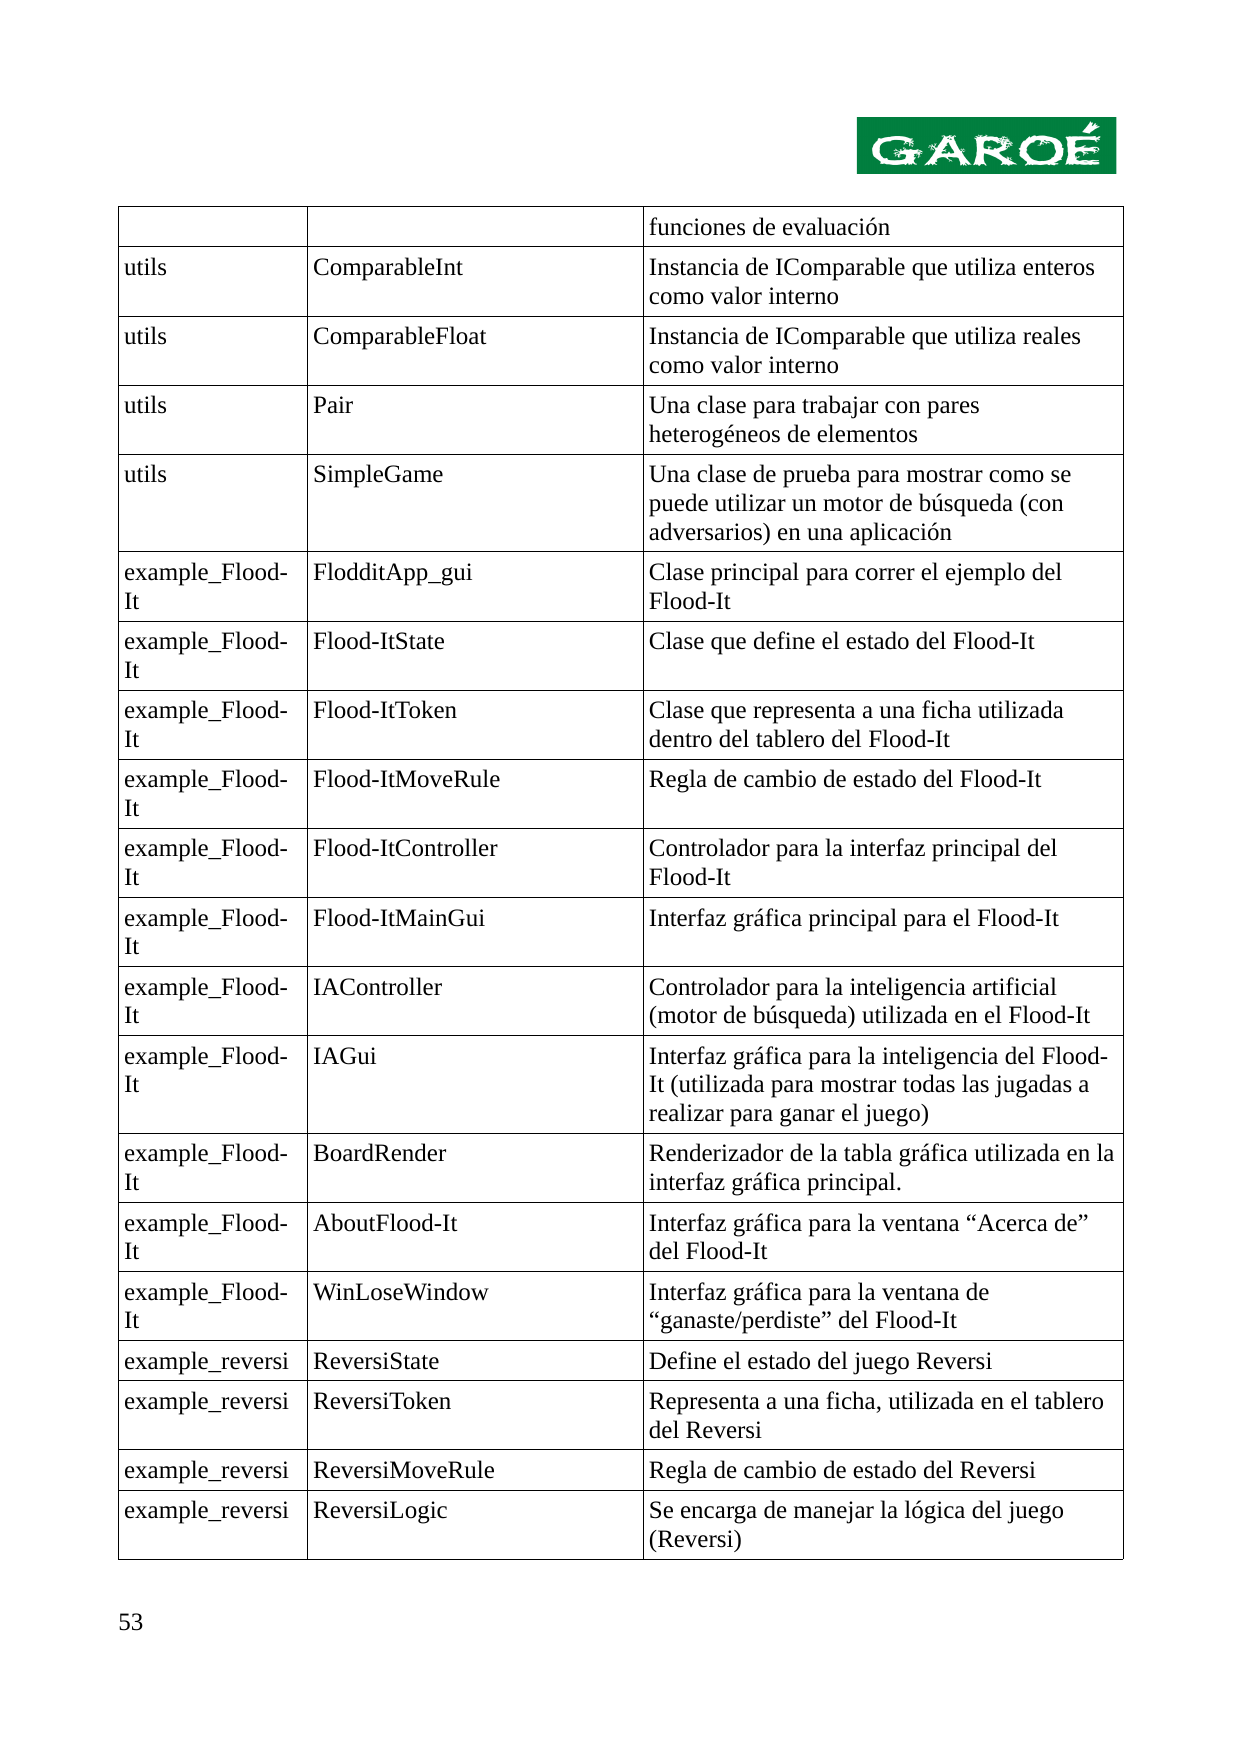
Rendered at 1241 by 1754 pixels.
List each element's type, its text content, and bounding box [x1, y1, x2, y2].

table_cell example_reversi [119, 1491, 307, 1559]
table_cell utils [119, 247, 307, 316]
table_cell funciones de evaluación [644, 207, 1123, 246]
table_cell Flood-ItMainGui [308, 898, 643, 966]
table_cell Define el estado del juego Reversi [644, 1341, 1123, 1380]
table_cell Una clase para trabajar con pares heterogéneos de elementos [644, 386, 1123, 454]
table_cell example_Flood-It [119, 1203, 307, 1271]
table_cell ComparableFloat [308, 317, 643, 384]
table_cell Interfaz gráfica principal para el Flood-It [644, 898, 1123, 966]
table_cell ReversiState [308, 1341, 643, 1380]
table_cell utils [119, 455, 307, 551]
table_cell AboutFlood-It [308, 1203, 643, 1271]
table_cell Se encarga de manejar la lógica del juego (Reversi) [644, 1491, 1123, 1559]
table_cell example_Flood-It [119, 1036, 307, 1133]
table_cell utils [119, 386, 307, 454]
table_cell example_Flood-It [119, 967, 307, 1035]
table_cell example_reversi [119, 1381, 307, 1449]
table_cell Controlador para la interfaz principal del Flood-It [644, 829, 1123, 897]
table_cell Pair [308, 386, 643, 454]
table_cell Clase principal para correr el ejemplo del Flood-It [644, 552, 1123, 621]
table_cell example_reversi [119, 1341, 307, 1380]
table_cell IAController [308, 967, 643, 1035]
table_cell example_reversi [119, 1450, 307, 1489]
table_cell IAGui [308, 1036, 643, 1133]
table_cell ReversiToken [308, 1381, 643, 1449]
table_cell ReversiLogic [308, 1491, 643, 1559]
table_cell Una clase de prueba para mostrar como se puede utilizar un motor de búsqueda (con adversarios) en una aplicación [644, 455, 1123, 551]
table_cell example_Flood-It [119, 760, 307, 828]
table_cell Regla de cambio de estado del Flood-It [644, 760, 1123, 828]
table_cell example_Flood-It [119, 898, 307, 966]
table_cell Clase que define el estado del Flood-It [644, 622, 1123, 689]
table_cell Flood-ItController [308, 829, 643, 897]
table_cell Controlador para la inteligencia artificial (motor de búsqueda) utilizada en el Flood-It [644, 967, 1123, 1035]
table_cell Flood-ItState [308, 622, 643, 689]
table_cell ReversiMoveRule [308, 1450, 643, 1489]
table_cell [119, 207, 307, 246]
table_cell example_Flood-It [119, 1272, 307, 1340]
picture [856, 117, 1117, 174]
table_cell Renderizador de la tabla gráfica utilizada en la interfaz gráfica principal. [644, 1134, 1123, 1202]
table_cell Clase que representa a una ficha utilizada dentro del tablero del Flood-It [644, 691, 1123, 759]
table_cell SimpleGame [308, 455, 643, 551]
table_cell Instancia de IComparable que utiliza reales como valor interno [644, 317, 1123, 384]
table_cell example_Flood-It [119, 1134, 307, 1202]
table_cell example_Flood-It [119, 622, 307, 689]
table_cell Interfaz gráfica para la ventana de “ganaste/perdiste” del Flood-It [644, 1272, 1123, 1340]
table_cell ComparableInt [308, 247, 643, 316]
table_cell Representa a una ficha, utilizada en el tablero del Reversi [644, 1381, 1123, 1449]
table_cell Instancia de IComparable que utiliza enteros como valor interno [644, 247, 1123, 316]
table_cell Regla de cambio de estado del Reversi [644, 1450, 1123, 1489]
table_cell Flood-ItMoveRule [308, 760, 643, 828]
table_cell example_Flood-It [119, 829, 307, 897]
table_cell example_Flood-It [119, 691, 307, 759]
table_cell Flood-ItToken [308, 691, 643, 759]
table_cell BoardRender [308, 1134, 643, 1202]
table_cell utils [119, 317, 307, 384]
table_cell example_Flood-It [119, 552, 307, 621]
table_cell Interfaz gráfica para la inteligencia del Flood-It (utilizada para mostrar todas las jugadas a realizar para ganar el juego) [644, 1036, 1123, 1133]
table_cell Interfaz gráfica para la ventana “Acerca de” del Flood-It [644, 1203, 1123, 1271]
table_cell WinLoseWindow [308, 1272, 643, 1340]
table_cell [308, 207, 643, 246]
table_cell FlodditApp_gui [308, 552, 643, 621]
